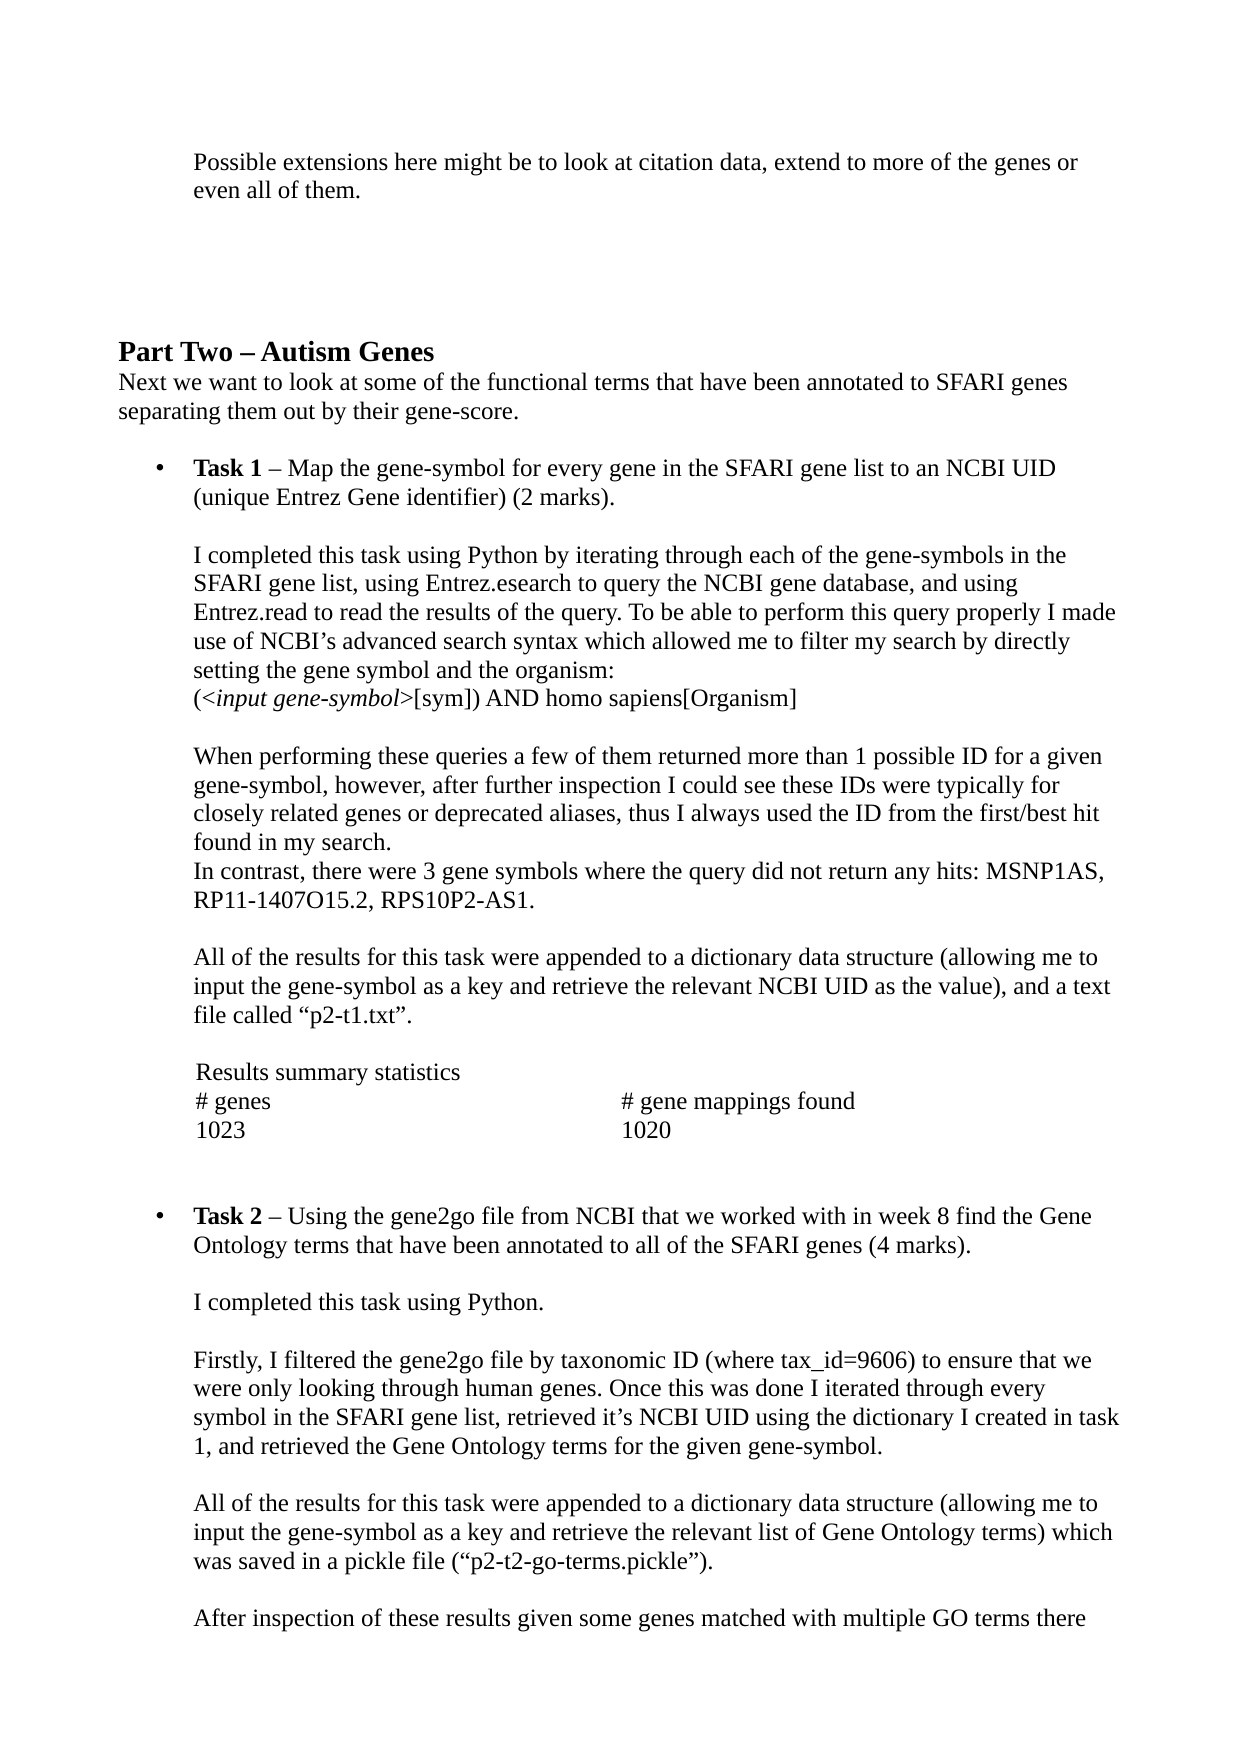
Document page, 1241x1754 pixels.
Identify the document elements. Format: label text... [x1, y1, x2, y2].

table_cell 1020 [621, 1115, 1122, 1143]
table_header Results summary statistics [195, 1057, 1122, 1086]
list Possible extensions here might be to look at citation data, extend to more of the genes or even all of them. [156, 118, 1122, 204]
table_cell # gene mappings found [621, 1086, 1122, 1115]
table_cell # genes [195, 1086, 621, 1115]
text Part Two – Autism Genes Next we want to look at some of the functional terms that have been annotated to SFARI genes separating them out by their gene-score. [118, 334, 1122, 453]
list Task 2 – Using the gene2go file from NCBI that we worked with in week 8 find the Gene Ontology terms that have been annotated to all of the SFARI genes (4 marks). I completed this task using Python. Firstly, I filtered the gene2go file by taxonomic ID (where tax_id=9606) to ensure that we were only looking through human genes. Once this was done I iterated through every symbol in the SFARI gene list, retrieved it’s NCBI UID using the dictionary I created in task 1, and retrieved the Gene Ontology terms for the given gene-symbol. All of the results for this task were appended to a dictionary data structure (allowing me to input the gene-symbol as a key and retrieve the relevant list of Gene Ontology terms) which was saved in a pickle file (“p2-t2-go-terms.pickle”). After inspection of these results given some genes matched with multiple GO terms there [156, 1201, 1122, 1632]
table_cell 1023 [195, 1115, 621, 1143]
list Task 1 – Map the gene-symbol for every gene in the SFARI gene list to an NCBI UID (unique Entrez Gene identifier) (2 marks). I completed this task using Python by iterating through each of the gene-symbols in the SFARI gene list, using Entrez.esearch to query the NCBI gene database, and using Entrez.read to read the results of the query. To be able to perform this query properly I made use of NCBI’s advanced search syntax which allowed me to filter my search by directly setting the gene symbol and the organism: (<input gene-symbol>[sym]) AND homo sapiens[Organism] When performing these queries a few of them returned more than 1 possible ID for a given gene-symbol, however, after further inspection I could see these IDs were typically for closely related genes or deprecated aliases, thus I always used the ID from the first/best hit found in my search. In contrast, there were 3 gene symbols where the query did not return any hits: MSNP1AS, RP11-1407O15.2, RPS10P2-AS1. All of the results for this task were appended to a dictionary data structure (allowing me to input the gene-symbol as a key and retrieve the relevant NCBI UID as the value), and a text file called “p2-t1.txt”. [156, 453, 1122, 1057]
